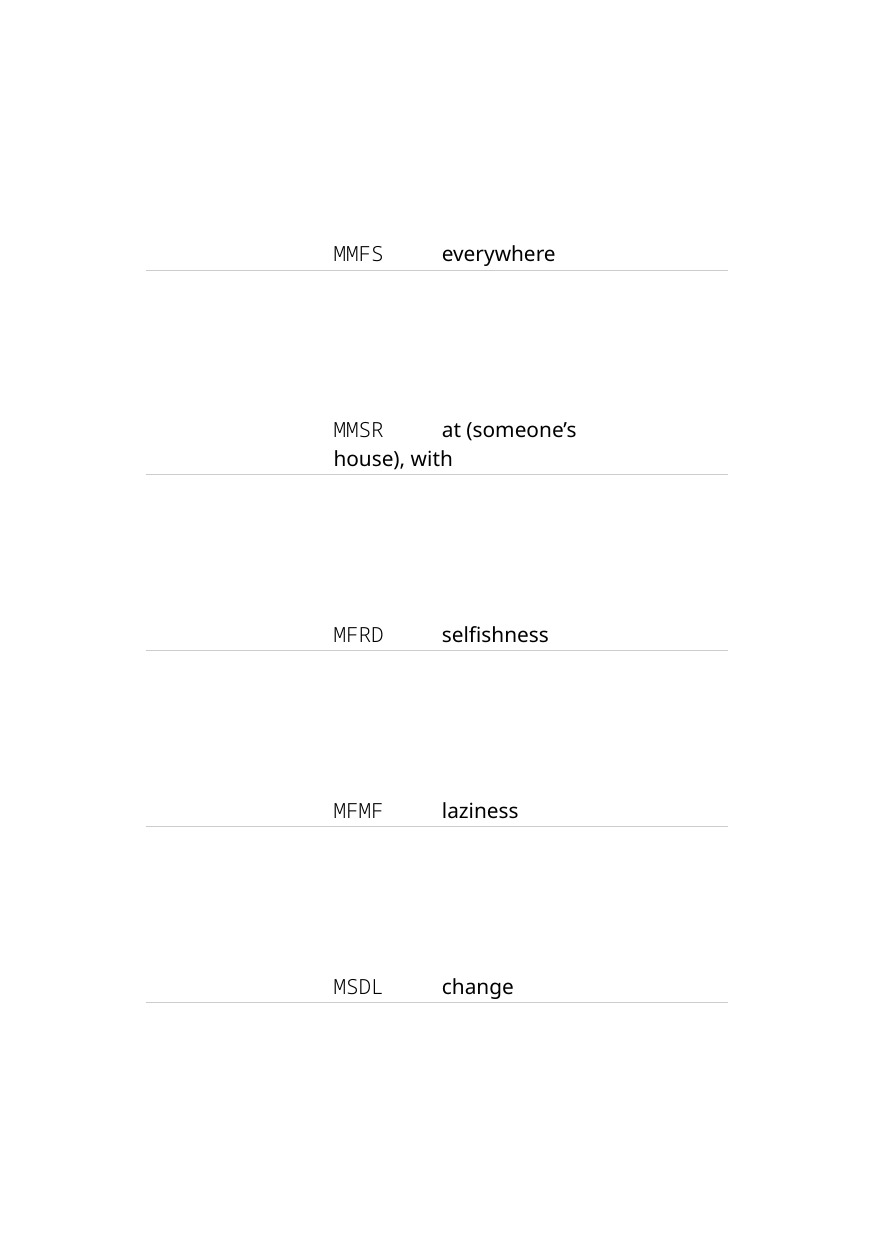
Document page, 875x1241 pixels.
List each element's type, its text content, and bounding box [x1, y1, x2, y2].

text MSDL change [146, 827, 728, 1002]
text MMSR at (someone’s house), with [146, 271, 728, 474]
text MFMF laziness [146, 651, 728, 826]
text MFRD selfishness [146, 475, 728, 650]
text MMFS everywhere [146, 94, 728, 270]
